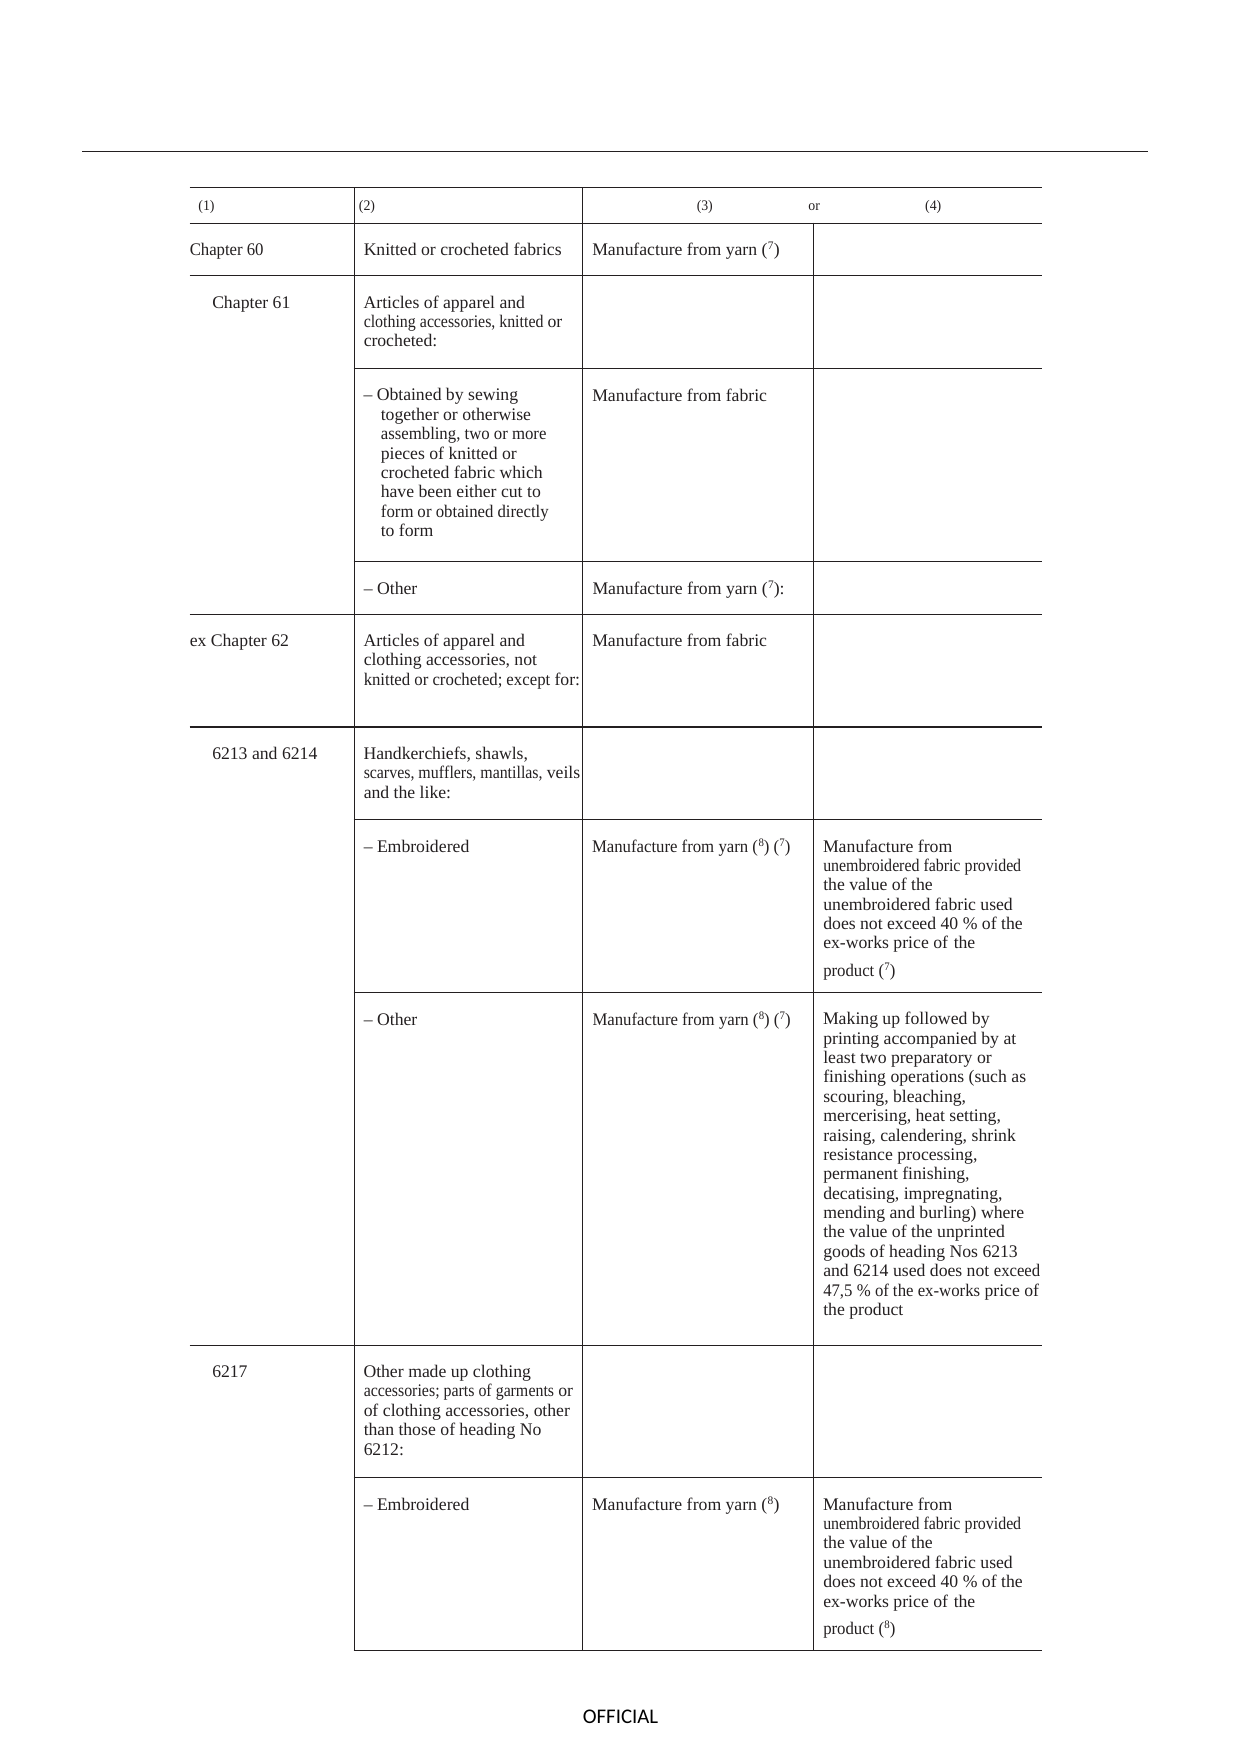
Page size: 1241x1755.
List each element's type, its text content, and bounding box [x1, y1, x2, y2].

table_cell [814, 615, 1042, 726]
table_cell Chapter 61 [190, 276, 354, 613]
table_cell Articles of apparel and clothing accessories, knitted or crocheted: [355, 276, 582, 368]
table_cell Other made up clothing accessories; parts of garments or of clothing accessories, other than those of heading No 6212: [355, 1346, 582, 1477]
table_cell Manufacture from yarn (7): [583, 562, 813, 613]
table_cell – Embroidered [355, 1478, 582, 1650]
table_cell – Obtained by sewing together or otherwise assembling, two or more pieces of knitted or crocheted fabric which have been either cut to form or obtained directly to form [355, 369, 582, 561]
table_cell – Embroidered [355, 820, 582, 992]
table_cell Making up followed by printing accompanied by at least two preparatory or finishing operations (such as scouring, bleaching, mercerising, heat setting, raising, calendering, shrink resistance processing, permanent finishing, decatising, impregnating, mending and burling) where the value of the unprinted goods of heading Nos 6213 and 6214 used does not exceed 47,5 % of the ex-works price of the product [814, 993, 1042, 1344]
table_cell [583, 1346, 813, 1477]
table_cell Manufacture from fabric [583, 369, 813, 561]
table_cell [814, 728, 1042, 819]
table_cell [814, 562, 1042, 613]
table_cell Manufacture from yarn (8) (7) [583, 993, 813, 1344]
table_cell [583, 276, 813, 368]
table_cell [814, 276, 1042, 368]
table_cell 6217 [190, 1346, 354, 1650]
table_cell ex Chapter 62 [190, 615, 354, 726]
table_cell Manufacture from unembroidered fabric provided the value of the unembroidered fabric used does not exceed 40 % of the ex-works price of the product (7) [814, 820, 1042, 992]
table_cell – Other [355, 993, 582, 1344]
table_header (3) or (4) [583, 188, 1042, 222]
table_cell Manufacture from yarn (7) [583, 224, 813, 275]
table_cell 6213 and 6214 [190, 728, 354, 1344]
table_cell Knitted or crocheted fabrics [355, 224, 582, 275]
table_cell Manufacture from yarn (8) (7) [583, 820, 813, 992]
table_cell Articles of apparel and clothing accessories, not knitted or crocheted; except for: [355, 615, 582, 726]
table_cell Manufacture from fabric [583, 615, 813, 726]
table_cell [814, 369, 1042, 561]
table_cell [814, 224, 1042, 275]
table_cell Manufacture from unembroidered fabric provided the value of the unembroidered fabric used does not exceed 40 % of the ex-works price of the product (8) [814, 1478, 1042, 1650]
table_header (2) [355, 188, 582, 222]
table_cell [583, 728, 813, 819]
table_cell Manufacture from yarn (8) [583, 1478, 813, 1650]
table_cell [814, 1346, 1042, 1477]
table_cell Handkerchiefs, shawls, scarves, mufflers, mantillas, veils and the like: [355, 728, 582, 819]
table_cell – Other [355, 562, 582, 613]
table_header (1) [190, 188, 354, 222]
table_cell Chapter 60 [190, 224, 354, 275]
